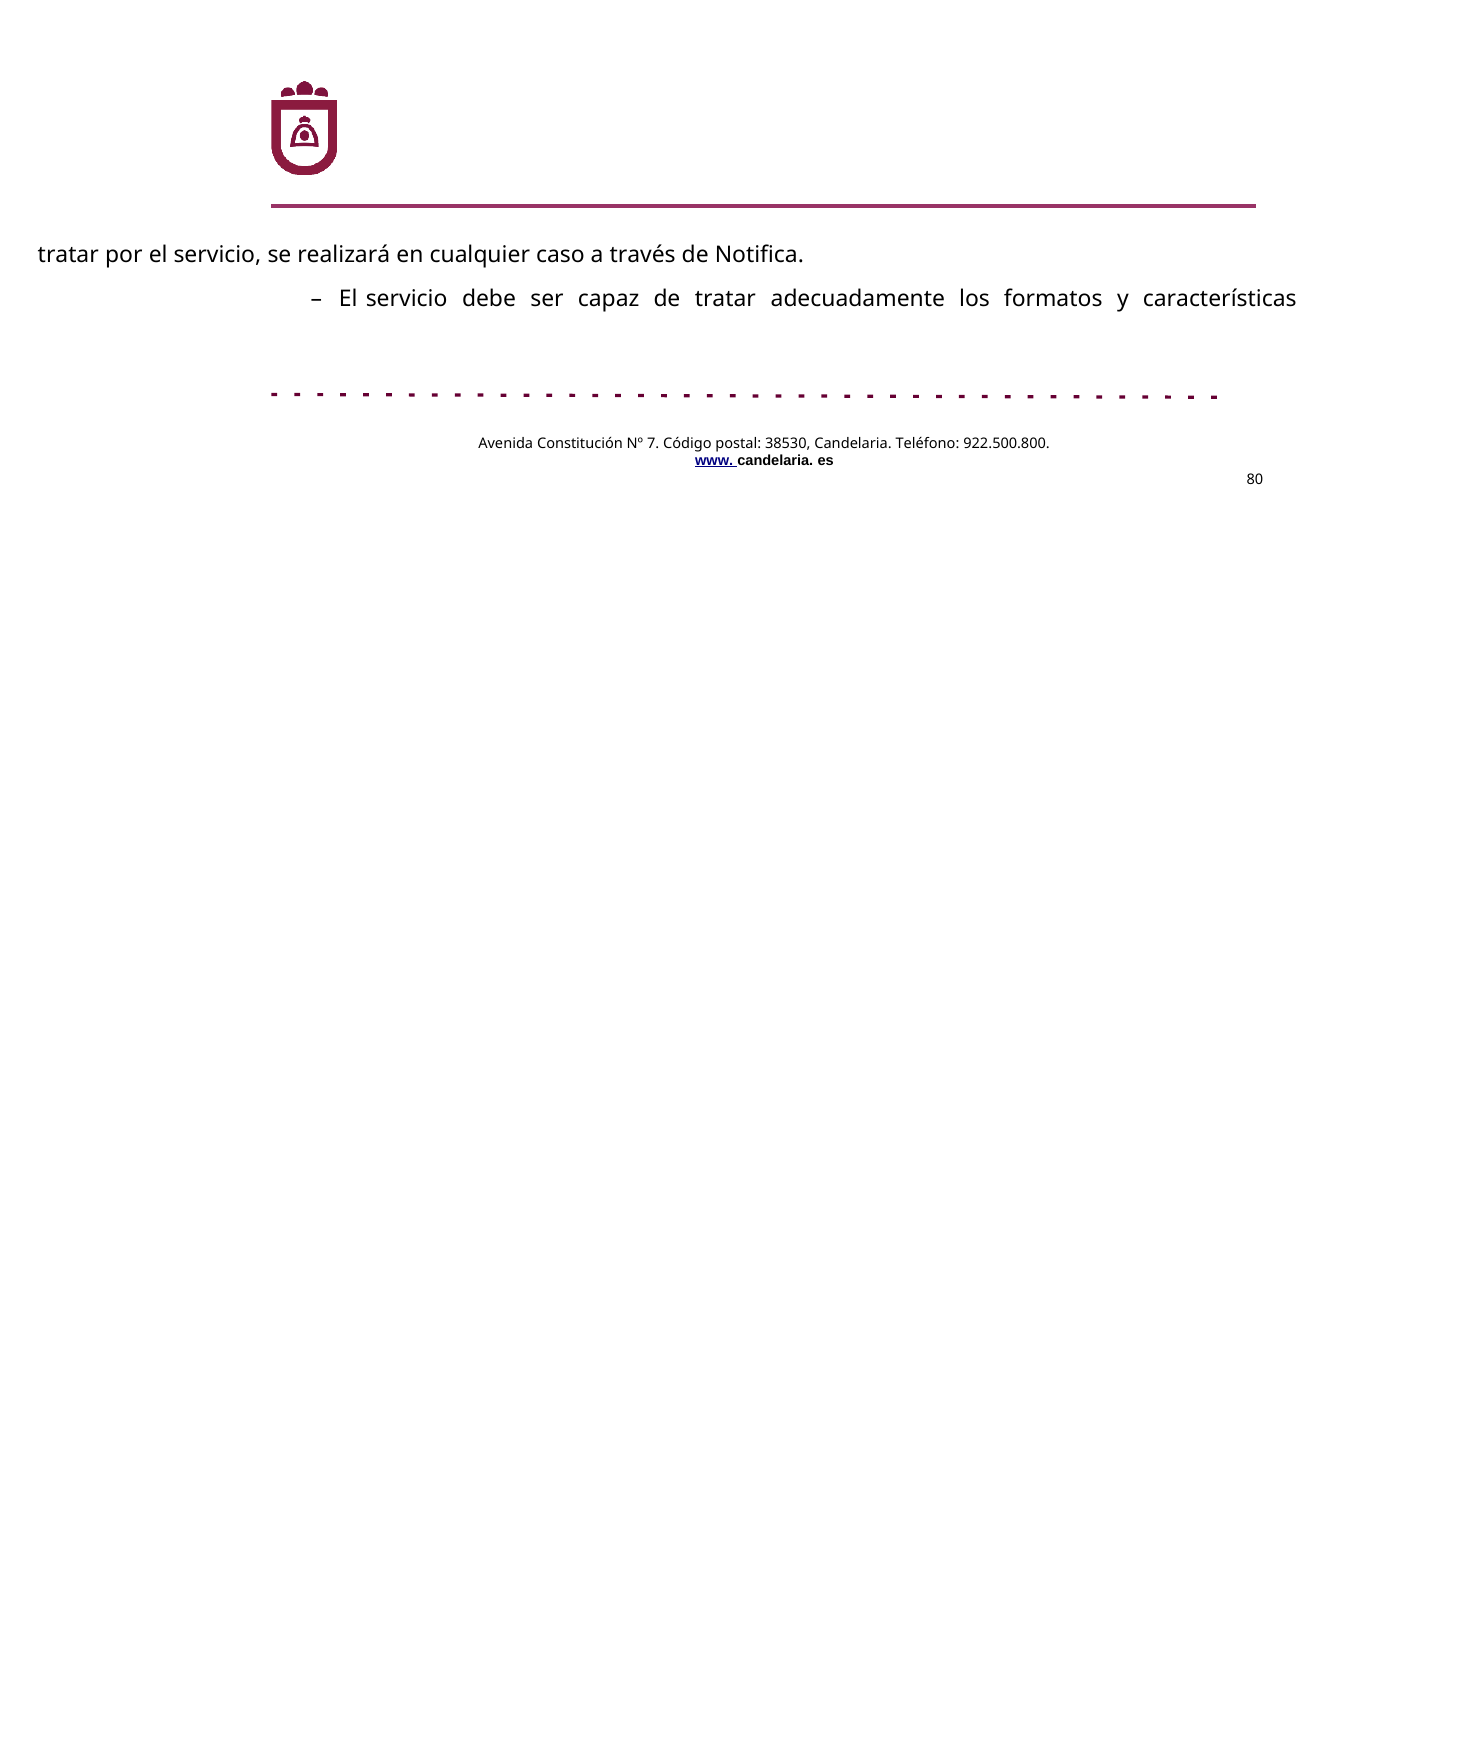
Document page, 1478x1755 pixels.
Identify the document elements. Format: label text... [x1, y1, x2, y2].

list El servicio debe ser capaz de tratar adecuadamente los formatos y características [310, 282, 1427, 313]
text www. candelaria. es [408, 452, 1120, 468]
list tratar por el servicio, se realizará en cualquier caso a través de Notifica. [23, 238, 1263, 269]
text Avenida Constitución Nº 7. Código postal: 38530, Candelaria. Teléfono: 922.500.800. [408, 435, 1120, 452]
text 80 [37, 469, 1263, 489]
